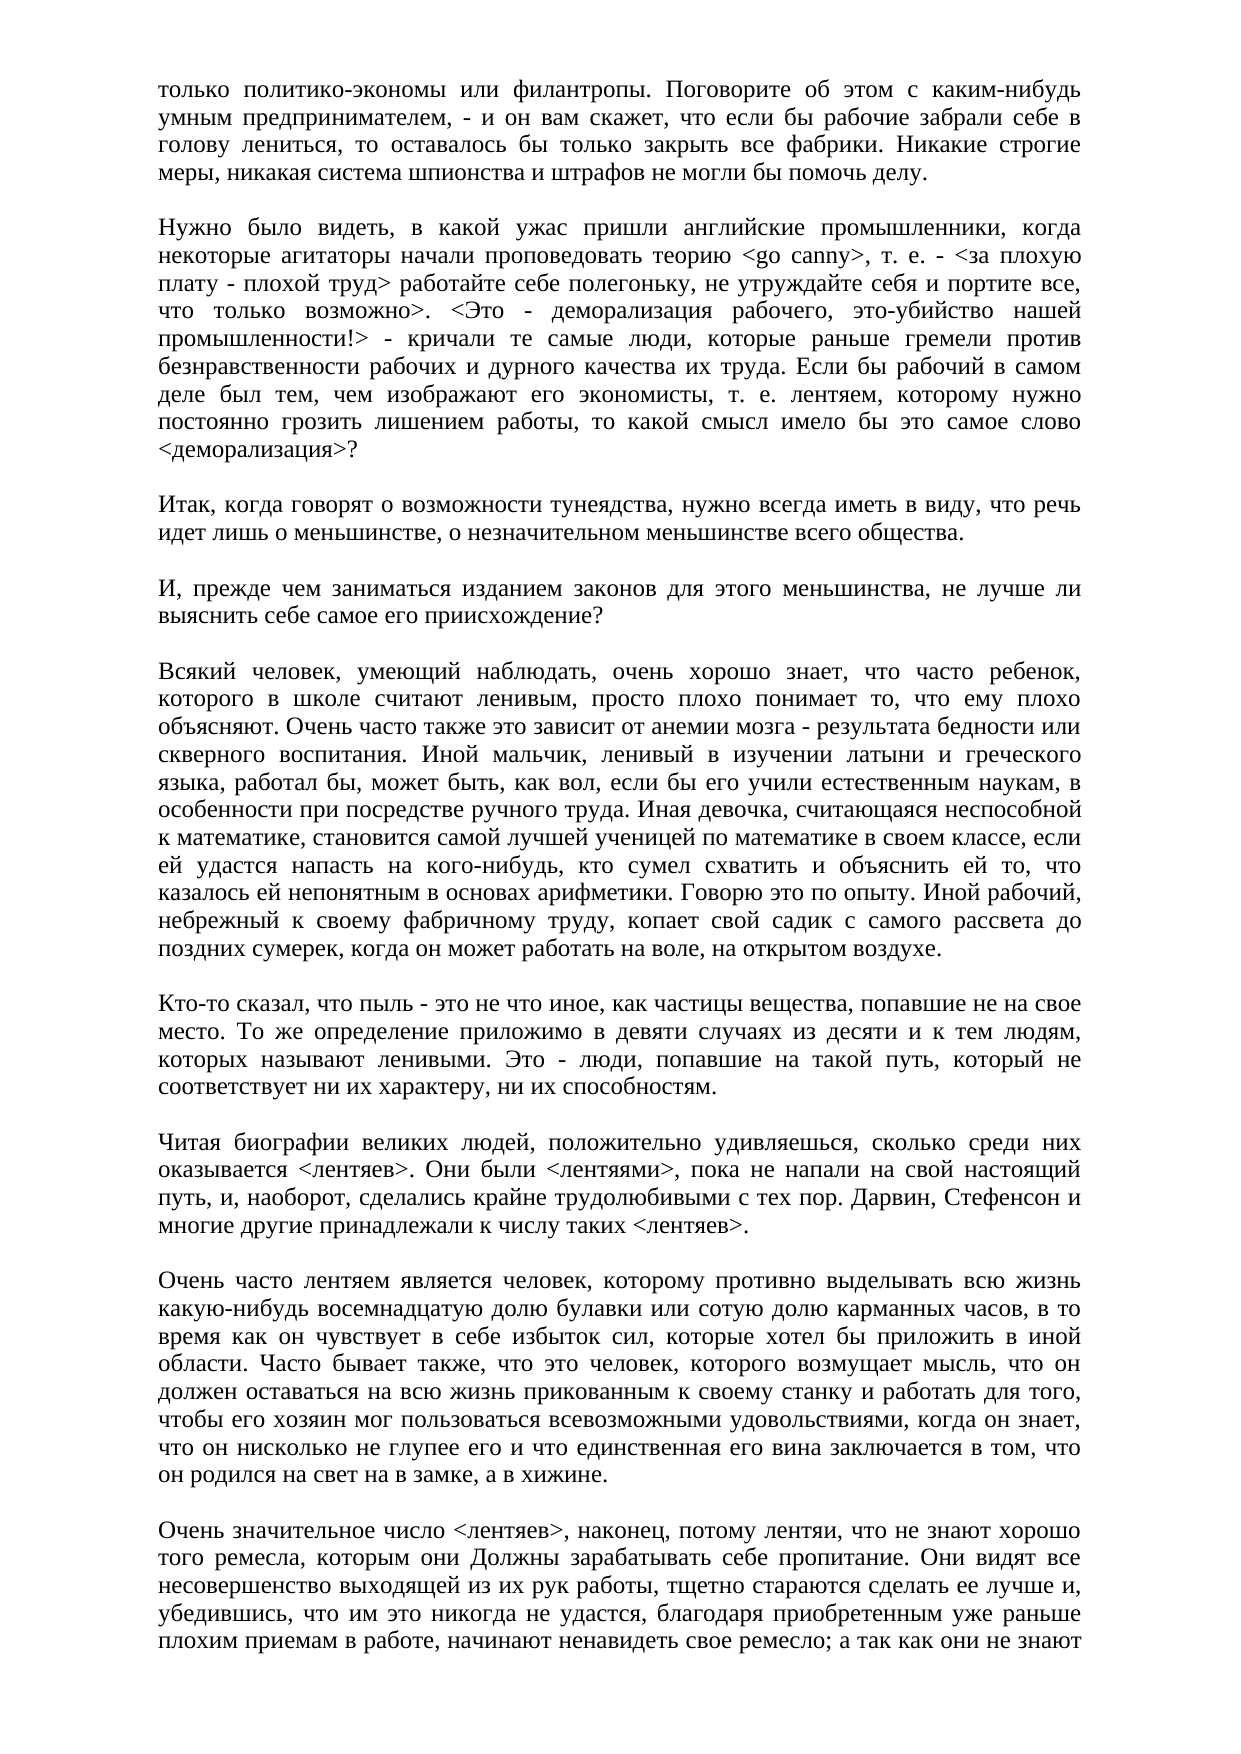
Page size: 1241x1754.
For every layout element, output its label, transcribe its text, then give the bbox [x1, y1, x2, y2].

text Итак, когда говорят о возможности тунеядства, нужно всегда иметь в виду, что речь идет лишь о меньшинстве, о незначительном меньшинстве всего общества. [158, 491, 1082, 546]
text Кто-то сказал, что пыль - это не что иное, как частицы вещества, попавшие не на свое место. То же определение приложимо в девяти случаях из десяти и к тем людям, которых называют ленивыми. Это - люди, попавшие на такой путь, который не соответствует ни их характеру, ни их способностям. [158, 989, 1082, 1100]
text Нужно было видеть, в какой ужас пришли английские промышленники, когда некоторые агитаторы начали проповедовать теорию <go canny>, т. е. - <за плохую плату - плохой труд> работайте себе полегоньку, не утруждайте себя и портите все, что только возможно>. <Это - деморализация рабочего, это-убийство нашей промышленности!> - кричали те самые люди, которые раньше гремели против безнравственности рабочих и дурного качества их труда. Если бы рабочий в самом деле был тем, чем изображают его экономисты, т. е. лентяем, которому нужно постоянно грозить лишением работы, то какой смысл имело бы это самое слово <деморализация>? [158, 213, 1082, 463]
text только политико-экономы или филантропы. Поговорите об этом с каким-нибудь умным предпринимателем, - и он вам скажет, что если бы рабочие забрали себе в голову лениться, то оставалось бы только закрыть все фабрики. Никакие строгие меры, никакая система шпионства и штрафов не могли бы помочь делу. [158, 75, 1082, 186]
text Всякий человек, умеющий наблюдать, очень хорошо знает, что часто ребенок, которого в школе считают ленивым, просто плохо понимает то, что ему плохо объясняют. Очень часто также это зависит от анемии мозга - результата бедности или скверного воспитания. Иной мальчик, ленивый в изучении латыни и греческого языка, работал бы, может быть, как вол, если бы его учили естественным наукам, в особенности при посредстве ручного труда. Иная девочка, считающаяся неспособной к математике, становится самой лучшей ученицей по математике в своем классе, если ей удастся напасть на кого-нибудь, кто сумел схватить и объяснить ей то, что казалось ей непонятным в основах арифметики. Говорю это по опыту. Иной рабочий, небрежный к своему фабричному труду, копает свой садик с самого рассвета до поздних сумерек, когда он может работать на воле, на открытом воздухе. [158, 657, 1082, 962]
text Очень часто лентяем является человек, которому противно выделывать всю жизнь какую-нибудь восемнадцатую долю булавки или сотую долю карманных часов, в то время как он чувствует в себе избыток сил, которые хотел бы приложить в иной области. Часто бывает также, что это человек, которого возмущает мысль, что он должен оставаться на всю жизнь прикованным к своему станку и работать для того, чтобы его хозяин мог пользоваться всевозможными удовольствиями, когда он знает, что он нисколько не глупее его и что единственная его вина заключается в том, что он родился на свет на в замке, а в хижине. [158, 1266, 1082, 1488]
text Читая биографии великих людей, положительно удивляешься, сколько среди них оказывается <лентяев>. Они были <лентяями>, пока не напали на свой настоящий путь, и, наоборот, сделались крайне трудолюбивыми с тех пор. Дарвин, Стефенсон и многие другие принадлежали к числу таких <лентяев>. [158, 1128, 1082, 1239]
text И, прежде чем заниматься изданием законов для этого меньшинства, не лучше ли выяснить себе самое его приисхождение? [158, 574, 1082, 629]
text Очень значительное число <лентяев>, наконец, потому лентяи, что не знают хорошо того ремесла, которым они Должны зарабатывать себе пропитание. Они видят все несовершенство выходящей из их рук работы, тщетно стараются сделать ее лучше и, убедившись, что им это никогда не удастся, благодаря приобретенным уже раньше плохим приемам в работе, начинают ненавидеть свое ремесло; а так как они не знают [158, 1516, 1082, 1654]
